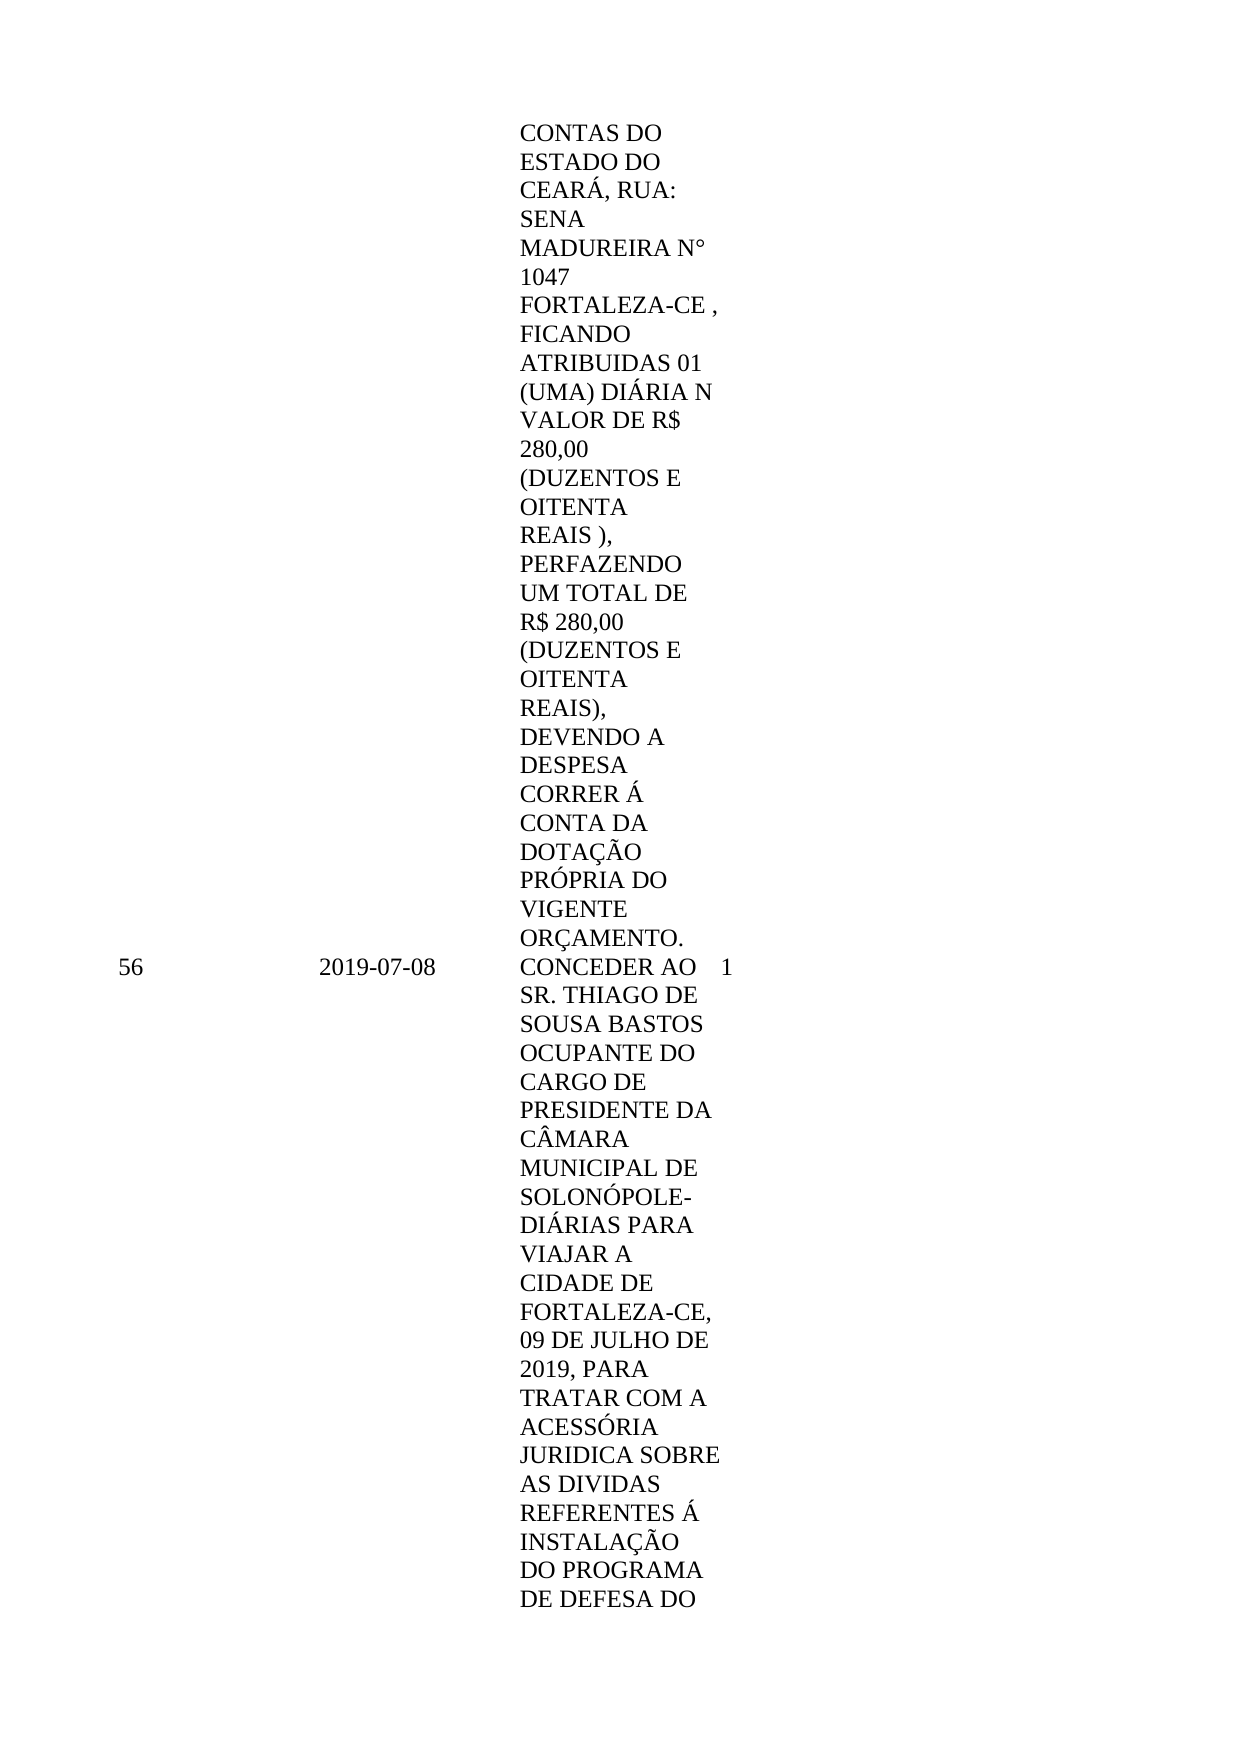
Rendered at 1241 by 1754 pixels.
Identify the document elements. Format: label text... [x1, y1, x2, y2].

table_cell CONCEDER AO SR. THIAGO DE SOUSA BASTOS OCUPANTE DO CARGO DE PRESIDENTE DA CÂMARA MUNICIPAL DE SOLONÓPOLE- DIÁRIAS PARA VIAJAR A CIDADE DE FORTALEZA-CE, 09 DE JULHO DE 2019, PARA TRATAR COM A ACESSÓRIA JURIDICA SOBRE AS DIVIDAS REFERENTES Á INSTALAÇÃO DO PROGRAMA DE DEFESA DO [520, 952, 720, 1613]
table_cell [921, 118, 1122, 952]
table_cell 2019-07-08 [319, 952, 519, 1613]
table_cell 56 [118, 952, 319, 1613]
table_cell [118, 118, 319, 952]
table_cell [720, 118, 921, 952]
table_cell [319, 118, 519, 952]
table_cell [921, 952, 1122, 1613]
table_cell 1 [720, 952, 921, 1613]
table_cell CONTAS DO ESTADO DO CEARÁ, RUA: SENA MADUREIRA N° 1047 FORTALEZA-CE , FICANDO ATRIBUIDAS 01 (UMA) DIÁRIA N VALOR DE R$ 280,00 (DUZENTOS E OITENTA REAIS ), PERFAZENDO UM TOTAL DE R$ 280,00 (DUZENTOS E OITENTA REAIS), DEVENDO A DESPESA CORRER Á CONTA DA DOTAÇÃO PRÓPRIA DO VIGENTE ORÇAMENTO. [520, 118, 720, 952]
